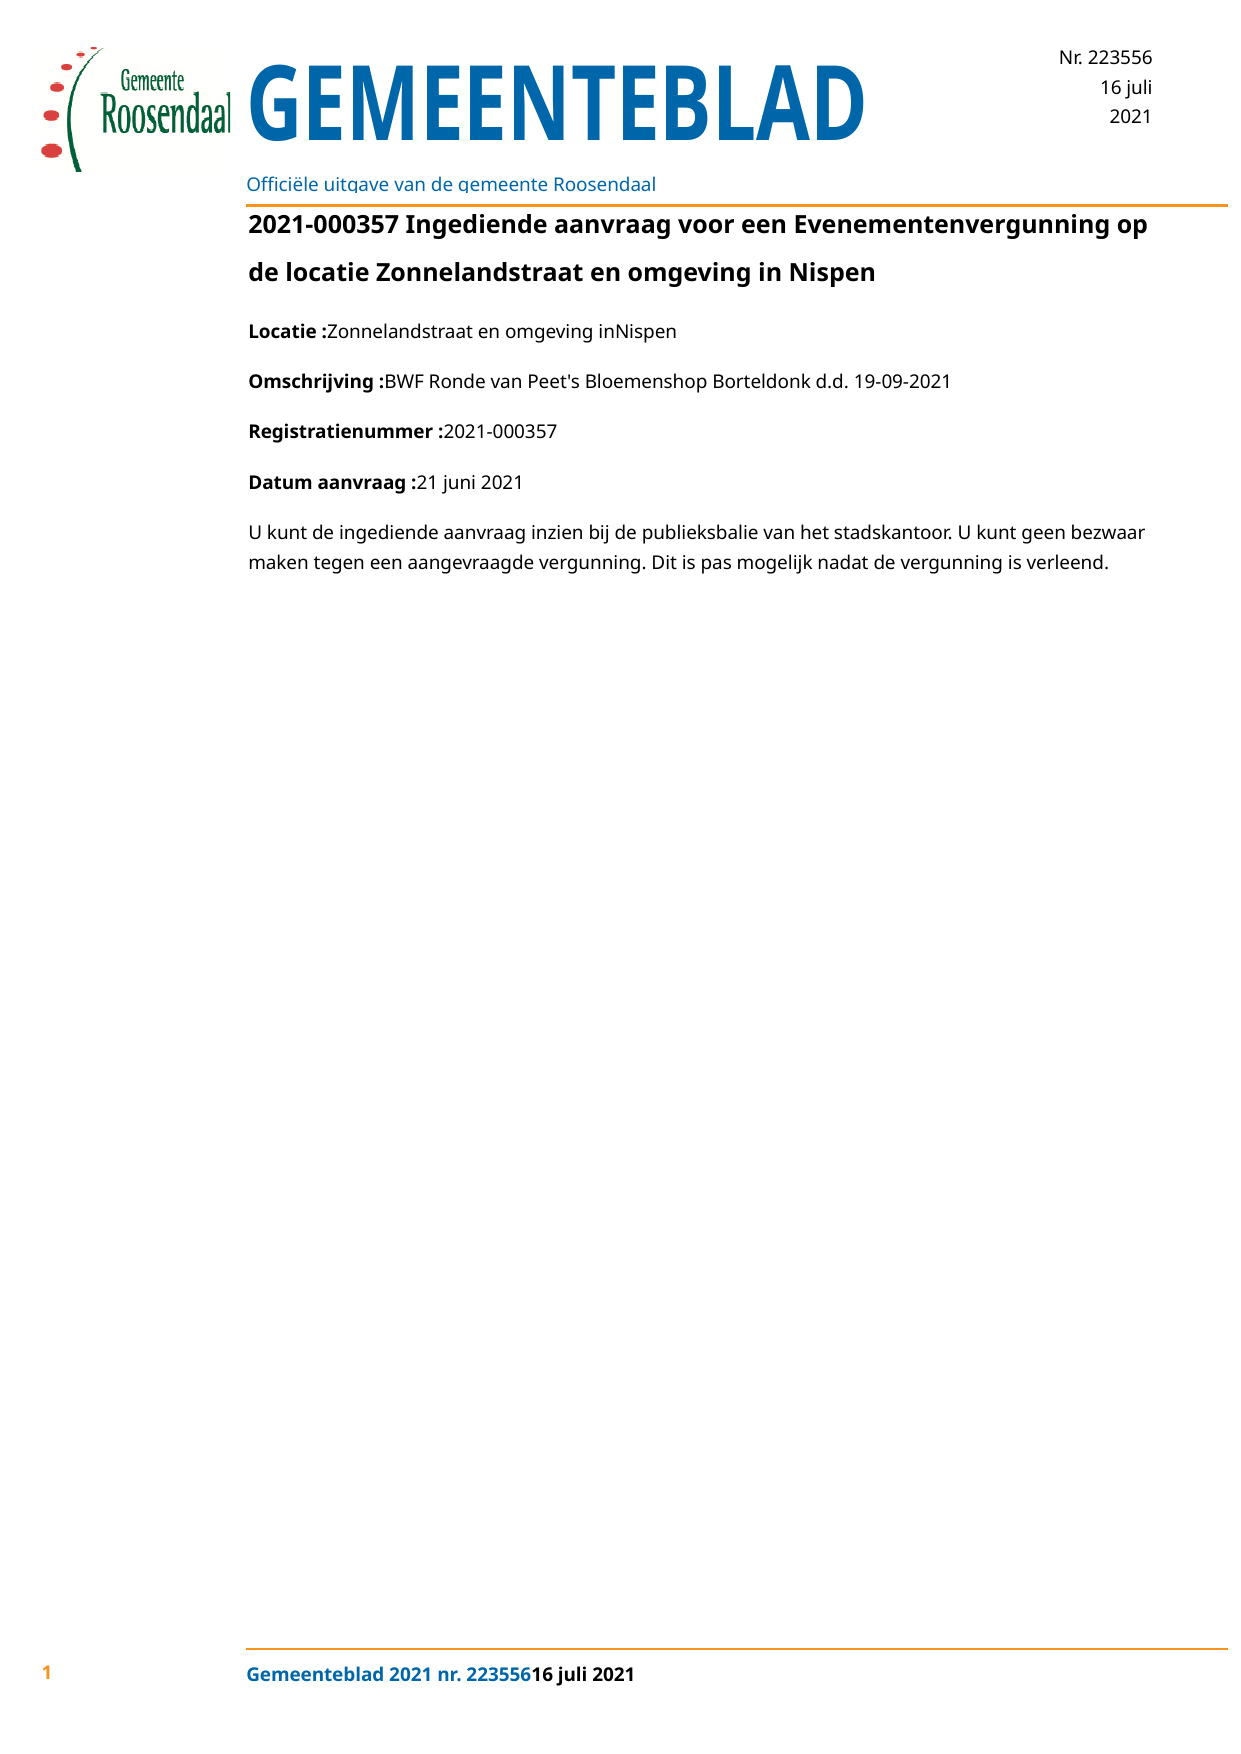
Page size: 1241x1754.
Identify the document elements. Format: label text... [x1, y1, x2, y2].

text Locatie :Zonnelandstraat en omgeving inNispen [248, 318, 1152, 344]
text 2021-000357 Ingediende aanvraag voor een Evenementenvergunning op de locatie Zonnelandstraat en omgeving in Nispen [248, 207, 1152, 288]
text U kunt de ingediende aanvraag inzien bij de publieksbalie van het stadskantoor. U kunt geen bezwaar maken tegen een aangevraagde vergunning. Dit is pas mogelijk nadat de vergunning is verleend. [248, 519, 1152, 575]
picture [41, 47, 231, 172]
text Datum aanvraag :21 juni 2021 [248, 469, 1152, 495]
text Omschrijving :BWF Ronde van Peet's Bloemenshop Borteldonk d.d. 19-09-2021 [248, 368, 1152, 394]
text Registratienummer :2021-000357 [248, 419, 1152, 444]
